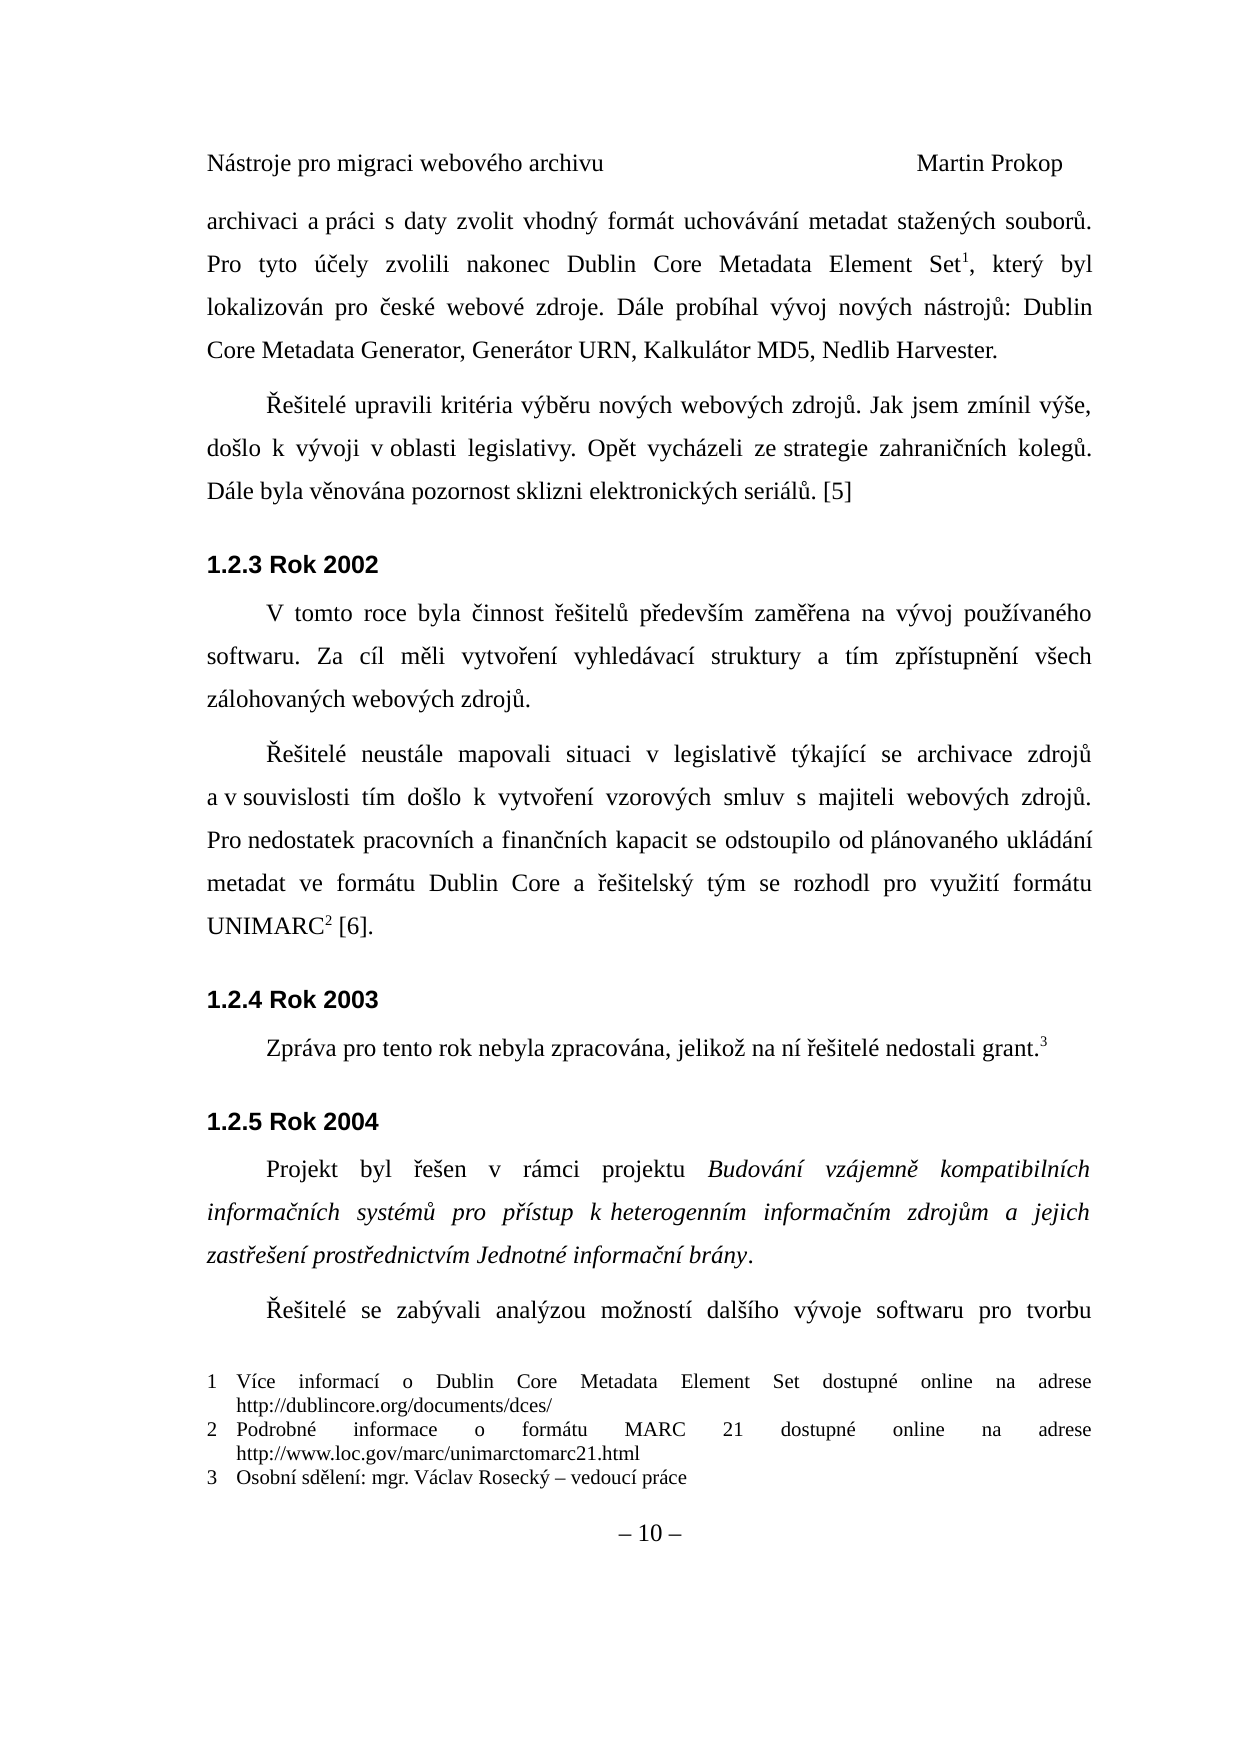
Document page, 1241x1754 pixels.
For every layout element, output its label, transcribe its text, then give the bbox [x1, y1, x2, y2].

subtitle 1.2.5 Rok 2004 [207, 1107, 1093, 1136]
text Zpráva pro tento rok nebyla zpracována, jelikož na ní řešitelé nedostali grant. [207, 1033, 1093, 1061]
text Podrobné informace o formátu MARC 21 dostupné online na adrese http://www.loc.gov/marc/unimarctomarc21.html [207, 1417, 1093, 1465]
text archivaci a práci s daty zvolit vhodný formát uchovávání metadat stažených souborů. Pro tyto účely zvolili nakonec Dublin Core Metadata Element Set, který byl lokalizován pro české webové zdroje. Dále probíhal vývoj nových nástrojů: Dublin Core Metadata Generator, Generátor URN, Kalkulátor MD5, Nedlib Harvester. [207, 206, 1093, 364]
text V tomto roce byla činnost řešitelů především zaměřena na vývoj používaného softwaru. Za cíl měli vytvoření vyhledávací struktury a tím zpřístupnění všech zálohovaných webových zdrojů. [207, 598, 1093, 713]
text Více informací o Dublin Core Metadata Element Set dostupné online na adrese http://dublincore.org/documents/dces/ [207, 1369, 1093, 1417]
text Osobní sdělení: mgr. Václav Rosecký – vedoucí práce [207, 1465, 1093, 1489]
text Řešitelé se zabývali analýzou možností dalšího vývoje softwaru pro tvorbu [207, 1295, 1093, 1324]
subtitle 1.2.4 Rok 2003 [207, 986, 1093, 1014]
text Projekt byl řešen v rámci projektu Budování vzájemně kompatibilních informačních systémů pro přístup k heterogenním informačním zdrojům a jejich zastřešení prostřednictvím Jednotné informační brány. [207, 1154, 1093, 1269]
subtitle 1.2.3 Rok 2002 [207, 551, 1093, 579]
text Řešitelé neustále mapovali situaci v legislativě týkající se archivace zdrojů a v souvislosti tím došlo k vytvoření vzorových smluv s majiteli webových zdrojů. Pro nedostatek pracovních a finančních kapacit se odstoupilo od plánovaného ukládání metadat ve formátu Dublin Core a řešitelský tým se rozhodl pro využití formátu UNIMARC [6]. [207, 739, 1093, 940]
text Řešitelé upravili kritéria výběru nových webových zdrojů. Jak jsem zmínil výše, došlo k vývoji v oblasti legislativy. Opět vycházeli ze strategie zahraničních kolegů. Dále byla věnována pozornost sklizni elektronických seriálů. [5] [207, 390, 1093, 505]
